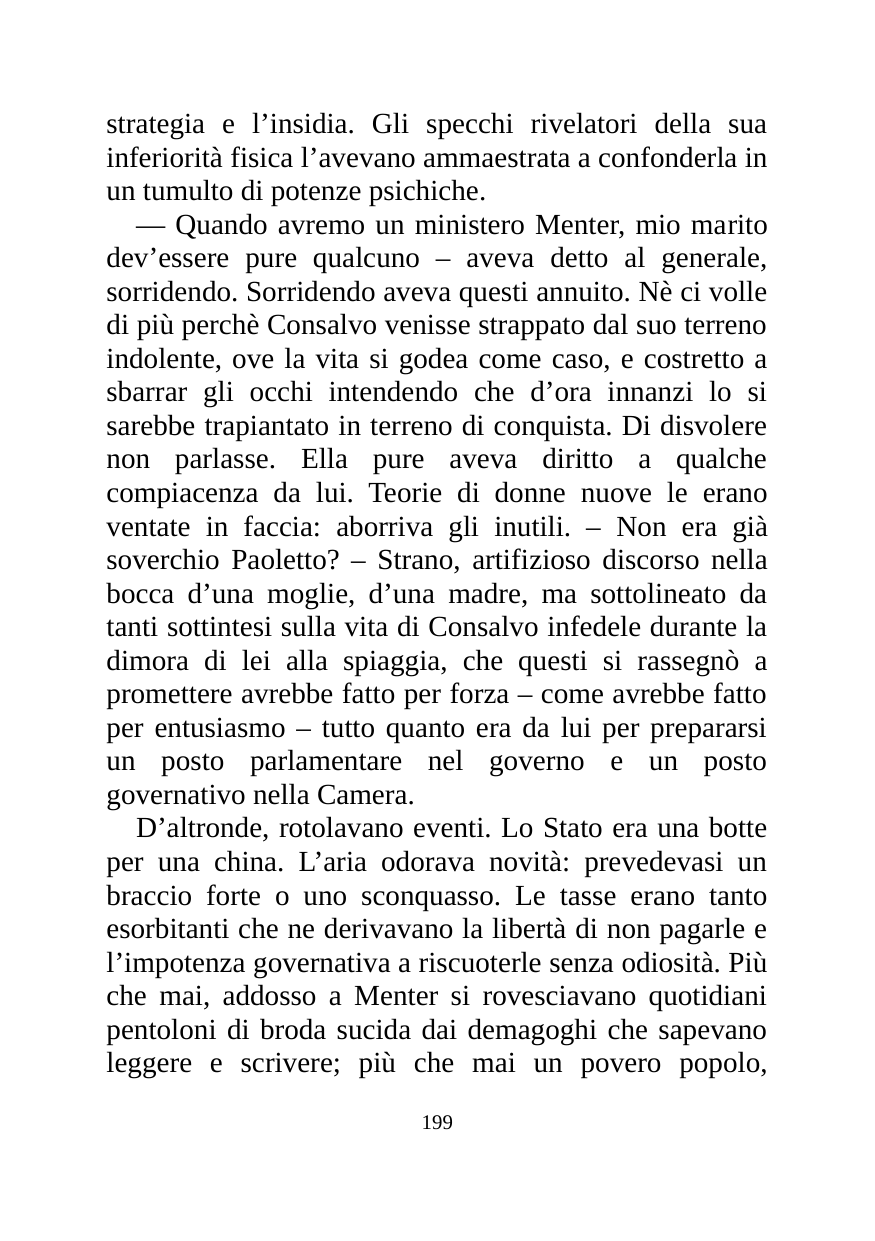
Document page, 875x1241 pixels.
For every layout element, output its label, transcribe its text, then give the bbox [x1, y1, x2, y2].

text strategia e l’insidia. Gli specchi rivelatori della sua inferiorità fisica l’avevano ammaestrata a confonderla in un tumulto di potenze psichiche. [106, 106, 768, 207]
text — Quando avremo un ministero Menter, mio marito dev’essere pure qualcuno – aveva detto al generale, sorridendo. Sorridendo aveva questi annuito. Nè ci volle di più perchè Consalvo venisse strappato dal suo terreno indolente, ove la vita si godea come caso, e costretto a sbarrar gli occhi intendendo che d’ora innanzi lo si sarebbe trapiantato in terreno di conquista. Di disvolere non parlasse. Ella pure aveva diritto a qualche compiacenza da lui. Teorie di donne nuove le erano ventate in faccia: aborriva gli inutili. – Non era già soverchio Paoletto? – Strano, artifizioso discorso nella bocca d’una moglie, d’una madre, ma sottolineato da tanti sottintesi sulla vita di Consalvo infedele durante la dimora di lei alla spiaggia, che questi si rassegnò a promettere avrebbe fatto per forza – come avrebbe fatto per entusiasmo – tutto quanto era da lui per prepararsi un posto parlamentare nel governo e un posto governativo nella Camera. [106, 207, 768, 811]
text D’altronde, rotolavano eventi. Lo Stato era una botte per una china. L’aria odorava novità: prevedevasi un braccio forte o uno sconquasso. Le tasse erano tanto esorbitanti che ne derivavano la libertà di non pagarle e l’impotenza governativa a riscuoterle senza odiosità. Più che mai, addosso a Menter si rovesciavano quotidiani pentoloni di broda sucida dai demagoghi che sapevano leggere e scrivere; più che mai un povero popolo, [106, 811, 768, 1079]
